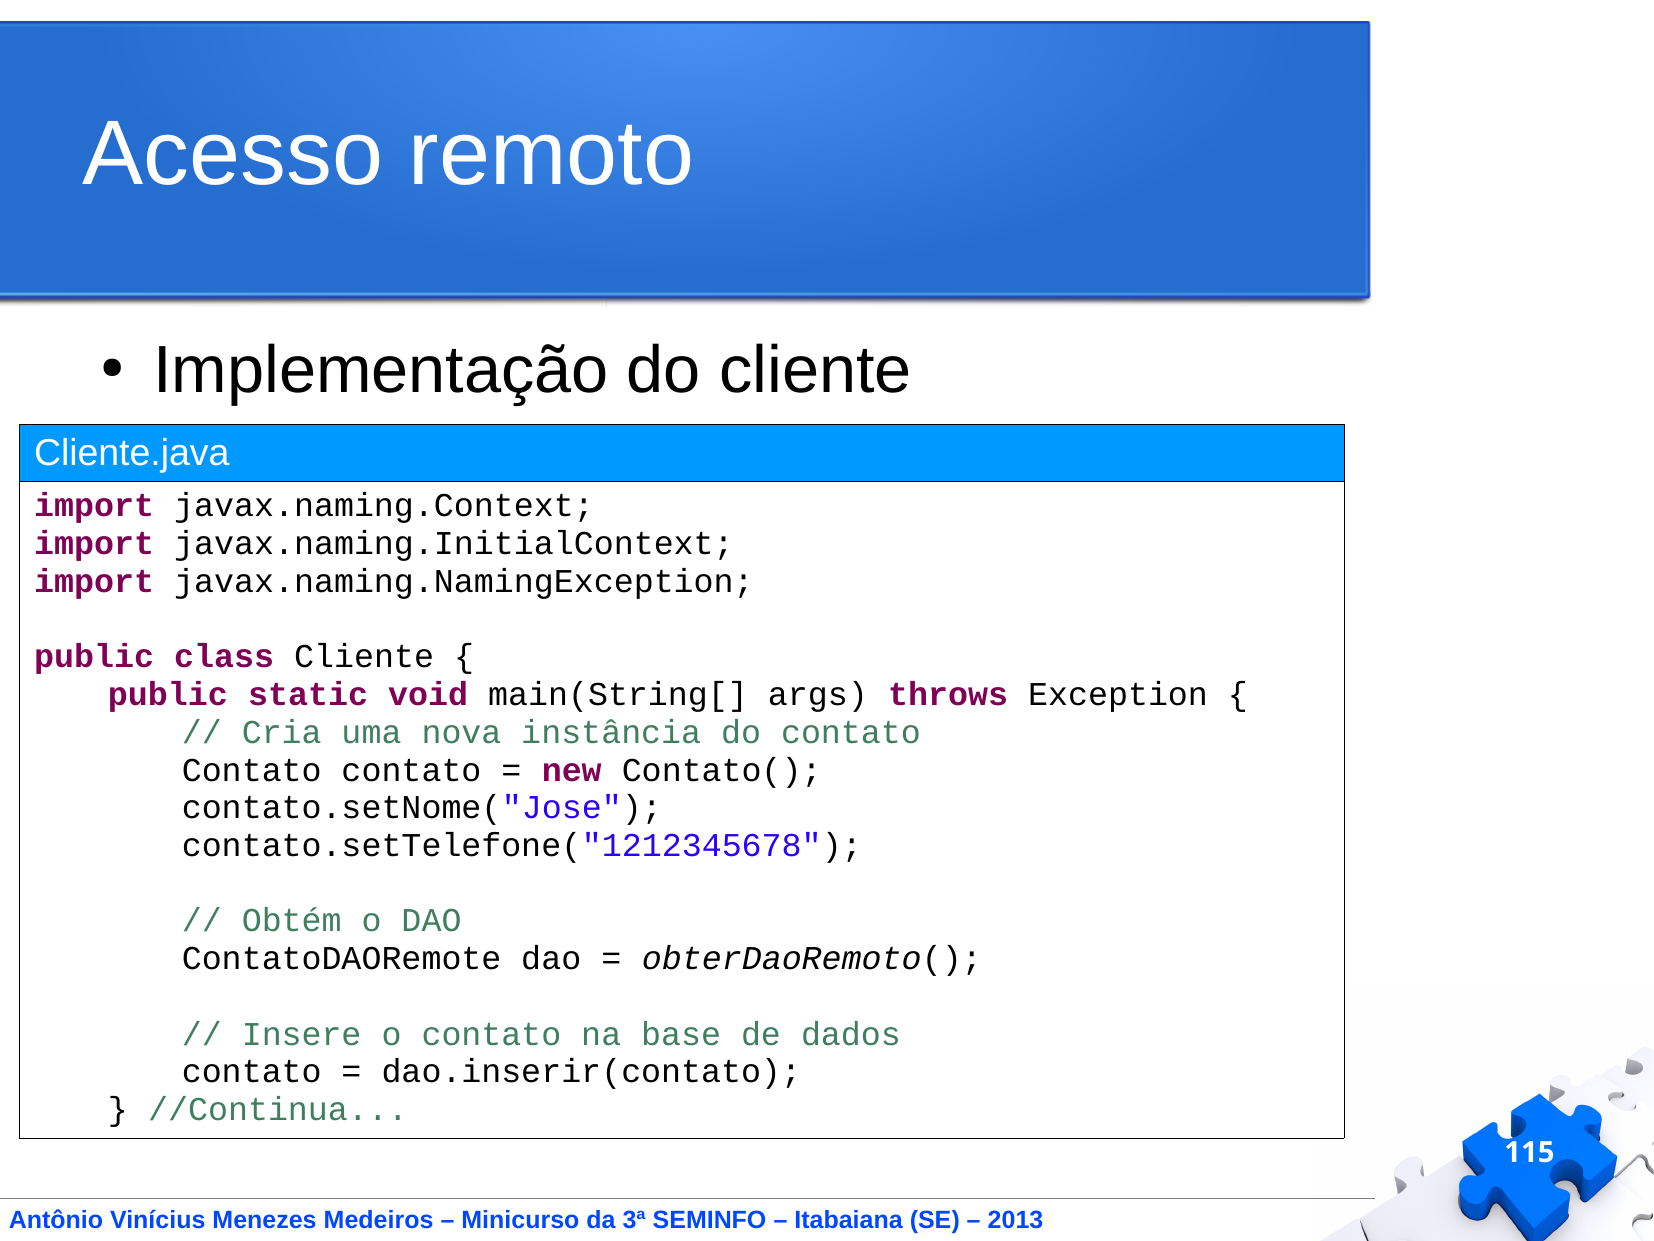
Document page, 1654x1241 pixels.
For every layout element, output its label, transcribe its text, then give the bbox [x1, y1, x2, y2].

picture [1311, 983, 1654, 1241]
title Acesso remoto [82, 49, 1323, 257]
picture [0, 21, 1375, 307]
list Implementação do cliente [82, 332, 1356, 1182]
table_header Cliente.java [20, 425, 1344, 481]
table_cell import javax.naming.Context; import javax.naming.InitialContext; import javax.naming.NamingException; public class Cliente { public static void main(String[] args) throws Exception { // Cria uma nova instância do contato Contato contato = new Contato(); contato.setNome("Jose"); contato.setTelefone("1212345678"); // Obtém o DAO ContatoDAORemote dao = obterDaoRemoto(); // Insere o contato na base de dados contato = dao.inserir(contato); } //Continua... [20, 482, 1344, 1138]
